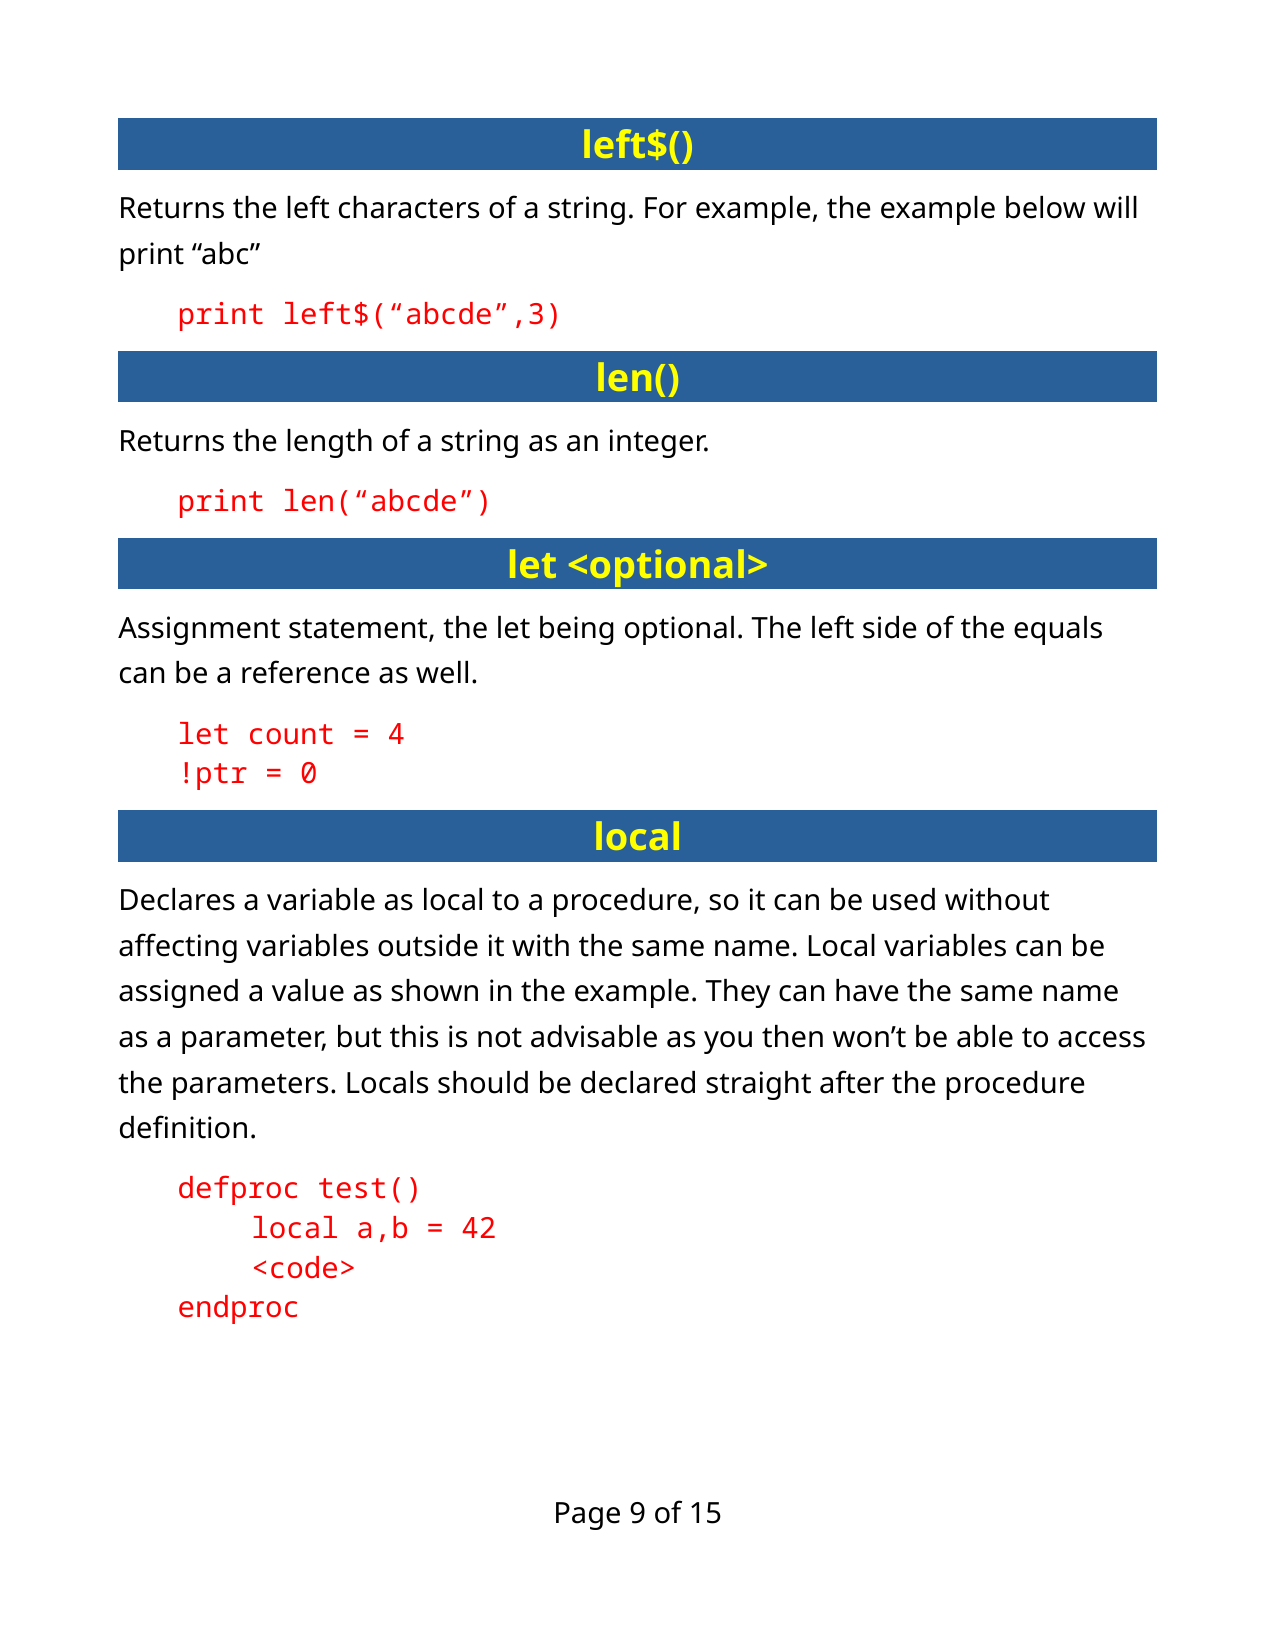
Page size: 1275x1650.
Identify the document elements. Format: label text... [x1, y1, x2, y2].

text let count = 4 [177, 713, 1157, 753]
text Returns the length of a string as an integer. [118, 420, 1157, 460]
subtitle left$() [118, 118, 1157, 170]
text print len(“abcde”) [177, 480, 1157, 520]
text defproc test() [177, 1168, 1157, 1207]
text <code> [177, 1247, 1157, 1287]
text Declares a variable as local to a procedure, so it can be used without affecting variables outside it with the same name. Local variables can be assigned a value as shown in the example. They can have the same name as a parameter, but this is not advisable as you then won’t be able to access the parameters. Locals should be declared straight after the procedure definition. [118, 879, 1157, 1147]
subtitle let <optional> [118, 538, 1157, 589]
text !ptr = 0 [177, 753, 1157, 792]
text Assignment statement, the let being optional. The left side of the equals can be a reference as well. [118, 607, 1157, 692]
text endproc [177, 1287, 1157, 1326]
text Returns the left characters of a string. For example, the example below will print “abc” [118, 187, 1157, 273]
text local a,b = 42 [177, 1207, 1157, 1247]
subtitle len() [118, 351, 1157, 402]
subtitle local [118, 810, 1157, 862]
text print left$(“abcde”,3) [177, 293, 1157, 333]
